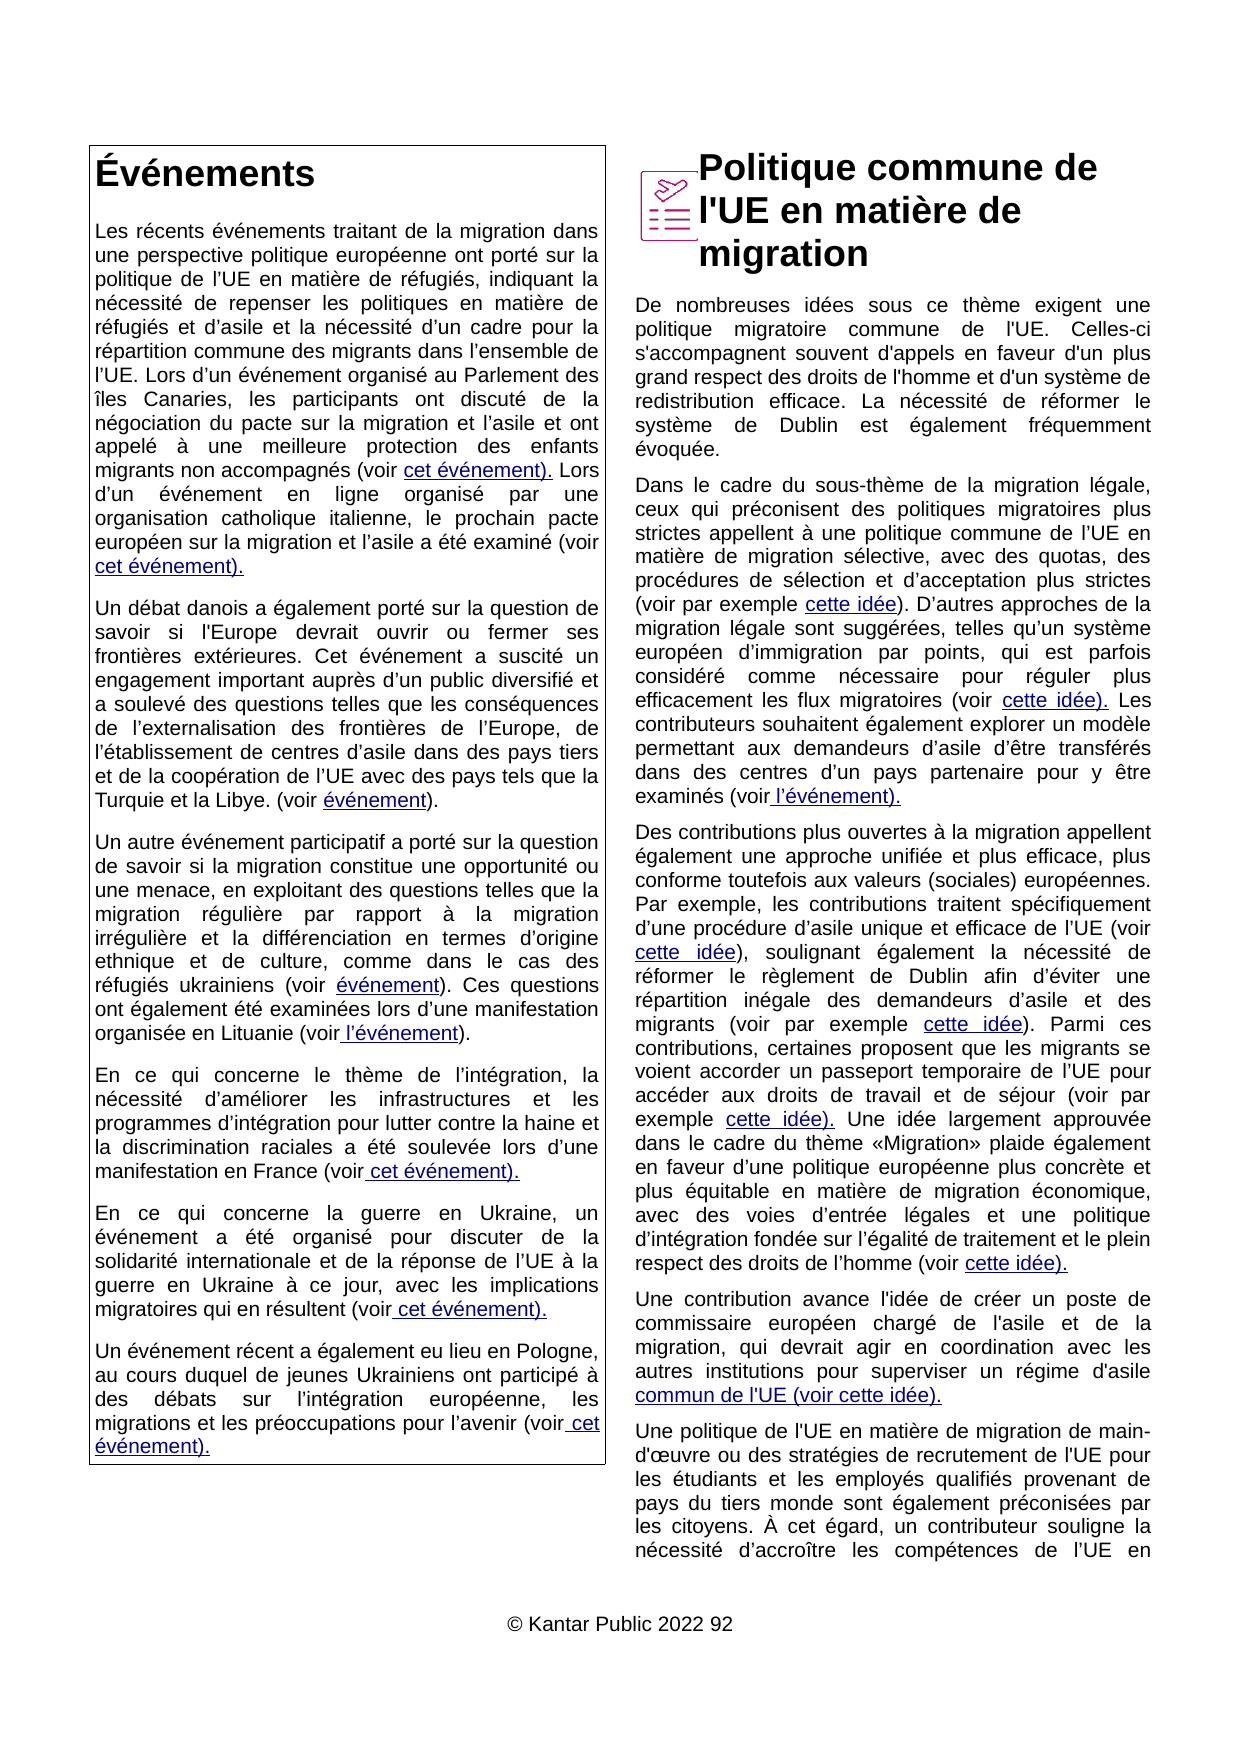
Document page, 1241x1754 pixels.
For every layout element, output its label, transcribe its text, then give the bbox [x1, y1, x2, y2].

text Dans le cadre du sous-thème de la migration légale, ceux qui préconisent des politiques migratoires plus strictes appellent à une politique commune de l’UE en matière de migration sélective, avec des quotas, des procédures de sélection et d’acceptation plus strictes (voir par exemple cette idée). D’autres approches de la migration légale sont suggérées, telles qu’un système européen d’immigration par points, qui est parfois considéré comme nécessaire pour réguler plus efficacement les flux migratoires (voir cette idée). Les contributeurs souhaitent également explorer un modèle permettant aux demandeurs d’asile d’être transférés dans des centres d’un pays partenaire pour y être examinés (voir l’événement). [635, 472, 1152, 808]
text Un débat danois a également porté sur la question de savoir si l'Europe devrait ouvrir ou fermer ses frontières extérieures. Cet événement a suscité un engagement important auprès d’un public diversifié et a soulevé des questions telles que les conséquences de l’externalisation des frontières de l’Europe, de l’établissement de centres d’asile dans des pays tiers et de la coopération de l’UE avec des pays tels que la Turquie et la Libye. (voir événement). [90, 590, 605, 818]
text Les récents événements traitant de la migration dans une perspective politique européenne ont porté sur la politique de l’UE en matière de réfugiés, indiquant la nécessité de repenser les politiques en matière de réfugiés et d’asile et la nécessité d’un cadre pour la répartition commune des migrants dans l’ensemble de l’UE. Lors d’un événement organisé au Parlement des îles Canaries, les participants ont discuté de la négociation du pacte sur la migration et l’asile et ont appelé à une meilleure protection des enfants migrants non accompagnés (voir cet événement). Lors d’un événement en ligne organisé par une organisation catholique italienne, le prochain pacte européen sur la migration et l’asile a été examiné (voir cet événement). [90, 213, 605, 584]
text Une politique de l'UE en matière de migration de main-d'œuvre ou des stratégies de recrutement de l'UE pour les étudiants et les employés qualifiés provenant de pays du tiers monde sont également préconisées par les citoyens. À cet égard, un contributeur souligne la nécessité d’accroître les compétences de l’UE en [635, 1418, 1152, 1562]
text Un événement récent a également eu lieu en Pologne, au cours duquel de jeunes Ukrainiens ont participé à des débats sur l’intégration européenne, les migrations et les préoccupations pour l’avenir (voir cet événement). [90, 1332, 605, 1464]
text Un autre événement participatif a porté sur la question de savoir si la migration constitue une opportunité ou une menace, en exploitant des questions telles que la migration régulière par rapport à la migration irrégulière et la différenciation en termes d’origine ethnique et de culture, comme dans le cas des réfugiés ukrainiens (voir événement). Ces questions ont également été examinées lors d’une manifestation organisée en Lituanie (voir l’événement). [90, 823, 605, 1051]
subtitle Politique commune de l'UE en matière de migration [635, 145, 1152, 274]
subtitle Événements [90, 146, 605, 200]
text De nombreuses idées sous ce thème exigent une politique migratoire commune de l'UE. Celles-ci s'accompagnent souvent d'appels en faveur d'un plus grand respect des droits de l'homme et d'un système de redistribution efficace. La nécessité de réformer le système de Dublin est également fréquemment évoquée. [635, 293, 1152, 461]
text Une contribution avance l'idée de créer un poste de commissaire européen chargé de l'asile et de la migration, qui devrait agir en coordination avec les autres institutions pour superviser un régime d'asile commun de l'UE (voir cette idée). [635, 1287, 1152, 1407]
text En ce qui concerne le thème de l’intégration, la nécessité d’améliorer les infrastructures et les programmes d’intégration pour lutter contre la haine et la discrimination raciales a été soulevée lors d’une manifestation en France (voir cet événement). [90, 1057, 605, 1189]
picture [640, 171, 698, 241]
text En ce qui concerne la guerre en Ukraine, un événement a été organisé pour discuter de la solidarité internationale et de la réponse de l’UE à la guerre en Ukraine à ce jour, avec les implications migratoires qui en résultent (voir cet événement). [90, 1195, 605, 1327]
text Des contributions plus ouvertes à la migration appellent également une approche unifiée et plus efficace, plus conforme toutefois aux valeurs (sociales) européennes. Par exemple, les contributions traitent spécifiquement d’une procédure d’asile unique et efficace de l’UE (voir cette idée), soulignant également la nécessité de réformer le règlement de Dublin afin d’éviter une répartition inégale des demandeurs d’asile et des migrants (voir par exemple cette idée). Parmi ces contributions, certaines proposent que les migrants se voient accorder un passeport temporaire de l’UE pour accéder aux droits de travail et de séjour (voir par exemple cette idée). Une idée largement approuvée dans le cadre du thème «Migration» plaide également en faveur d’une politique européenne plus concrète et plus équitable en matière de migration économique, avec des voies d’entrée légales et une politique d’intégration fondée sur l’égalité de traitement et le plein respect des droits de l’homme (voir cette idée). [635, 820, 1152, 1275]
